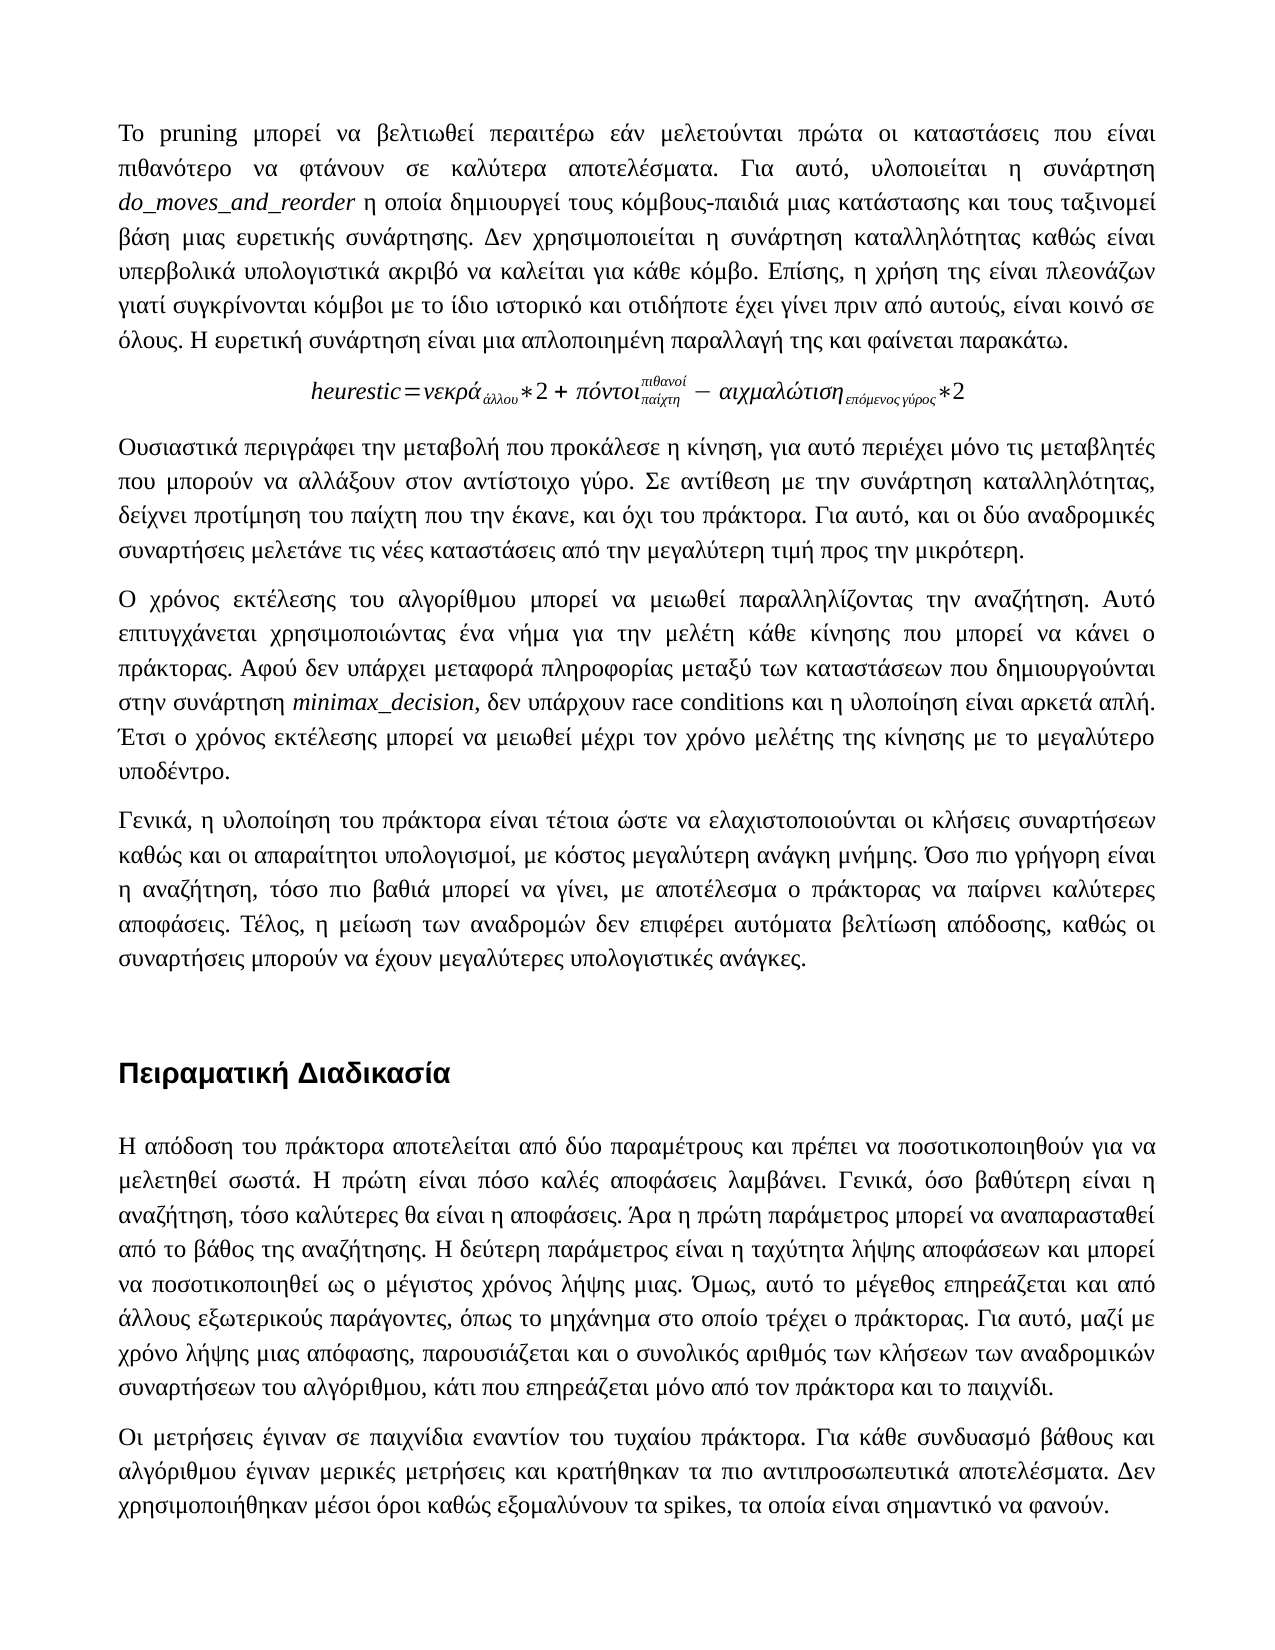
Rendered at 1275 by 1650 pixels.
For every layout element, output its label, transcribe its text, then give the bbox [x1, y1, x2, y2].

text Ο χρόνος εκτέλεσης του αλγορίθμου μπορεί να μειωθεί παραλληλίζοντας την αναζήτηση. Αυτό επιτυγχάνεται χρησιμοποιώντας ένα νήμα για την μελέτη κάθε κίνησης που μπορεί να κάνει ο πράκτορας. Αφού δεν υπάρχει μεταφορά πληροφορίας μεταξύ των καταστάσεων που δημιουργούνται στην συνάρτηση minimax_decision, δεν υπάρχουν race conditions και η υλοποίηση είναι αρκετά απλή. Έτσι ο χρόνος εκτέλεσης μπορεί να μειωθεί μέχρι τον χρόνο μελέτης της κίνησης με το μεγαλύτερο υποδέντρο. [118, 584, 1157, 785]
text Η απόδοση του πράκτορα αποτελείται από δύο παραμέτρους και πρέπει να ποσοτικοποιηθούν για να μελετηθεί σωστά. Η πρώτη είναι πόσο καλές αποφάσεις λαμβάνει. Γενικά, όσο βαθύτερη είναι η αναζήτηση, τόσο καλύτερες θα είναι η αποφάσεις. Άρα η πρώτη παράμετρος μπορεί να αναπαρασταθεί από το βάθος της αναζήτησης. Η δεύτερη παράμετρος είναι η ταχύτητα λήψης αποφάσεων και μπορεί να ποσοτικοποιηθεί ως ο μέγιστος χρόνος λήψης μιας. Όμως, αυτό το μέγεθος επηρεάζεται και από άλλους εξωτερικούς παράγοντες, όπως το μηχάνημα στο οποίο τρέχει ο πράκτορας. Για αυτό, μαζί με χρόνο λήψης μιας απόφασης, παρουσιάζεται και ο συνολικός αριθμός των κλήσεων των αναδρομικών συναρτήσεων του αλγόριθμου, κάτι που επηρεάζεται μόνο από τον πράκτορα και το παιχνίδι. [118, 1131, 1157, 1401]
text Οι μετρήσεις έγιναν σε παιχνίδια εναντίον του τυχαίου πράκτορα. Για κάθε συνδυασμό βάθους και αλγόριθμου έγιναν μερικές μετρήσεις και κρατήθηκαν τα πιο αντιπροσωπευτικά αποτελέσματα. Δεν χρησιμοποιήθηκαν μέσοι όροι καθώς εξομαλύνουν τα spikes, τα οποία είναι σημαντικό να φανούν. [118, 1422, 1157, 1519]
text Το pruning μπορεί να βελτιωθεί περαιτέρω εάν μελετούνται πρώτα οι καταστάσεις που είναι πιθανότερο να φτάνουν σε καλύτερα αποτελέσματα. Για αυτό, υλοποιείται η συνάρτηση do_moves_and_reorder η οποία δημιουργεί τους κόμβους-παιδιά μιας κατάστασης και τους ταξινομεί βάση μιας ευρετικής συνάρτησης. Δεν χρησιμοποιείται η συνάρτηση καταλληλότητας καθώς είναι υπερβολικά υπολογιστικά ακριβό να καλείται για κάθε κόμβο. Επίσης, η χρήση της είναι πλεονάζων γιατί συγκρίνονται κόμβοι με το ίδιο ιστορικό και οτιδήποτε έχει γίνει πριν από αυτούς, είναι κοινό σε όλους. Η ευρετική συνάρτηση είναι μια απλοποιημένη παραλλαγή της και φαίνεται παρακάτω. [118, 118, 1157, 354]
subtitle Πειραματική Διαδικασία [118, 1056, 1157, 1090]
text Γενικά, η υλοποίηση του πράκτορα είναι τέτοια ώστε να ελαχιστοποιούνται οι κλήσεις συναρτήσεων καθώς και οι απαραίτητοι υπολογισμοί, με κόστος μεγαλύτερη ανάγκη μνήμης. Όσο πιο γρήγορη είναι η αναζήτηση, τόσο πιο βαθιά μπορεί να γίνει, με αποτέλεσμα ο πράκτορας να παίρνει καλύτερες αποφάσεις. Τέλος, η μείωση των αναδρομών δεν επιφέρει αυτόματα βελτίωση απόδοσης, καθώς οι συναρτήσεις μπορούν να έχουν μεγαλύτερες υπολογιστικές ανάγκες. [118, 806, 1157, 972]
text Ουσιαστικά περιγράφει την μεταβολή που προκάλεσε η κίνηση, για αυτό περιέχει μόνο τις μεταβλητές που μπορούν να αλλάξουν στον αντίστοιχο γύρο. Σε αντίθεση με την συνάρτηση καταλληλότητας, δείχνει προτίμηση του παίχτη που την έκανε, και όχι του πράκτορα. Για αυτό, και οι δύο αναδρομικές συναρτήσεις μελετάνε τις νέες καταστάσεις από την μεγαλύτερη τιμή προς την μικρότερη. [118, 432, 1157, 564]
